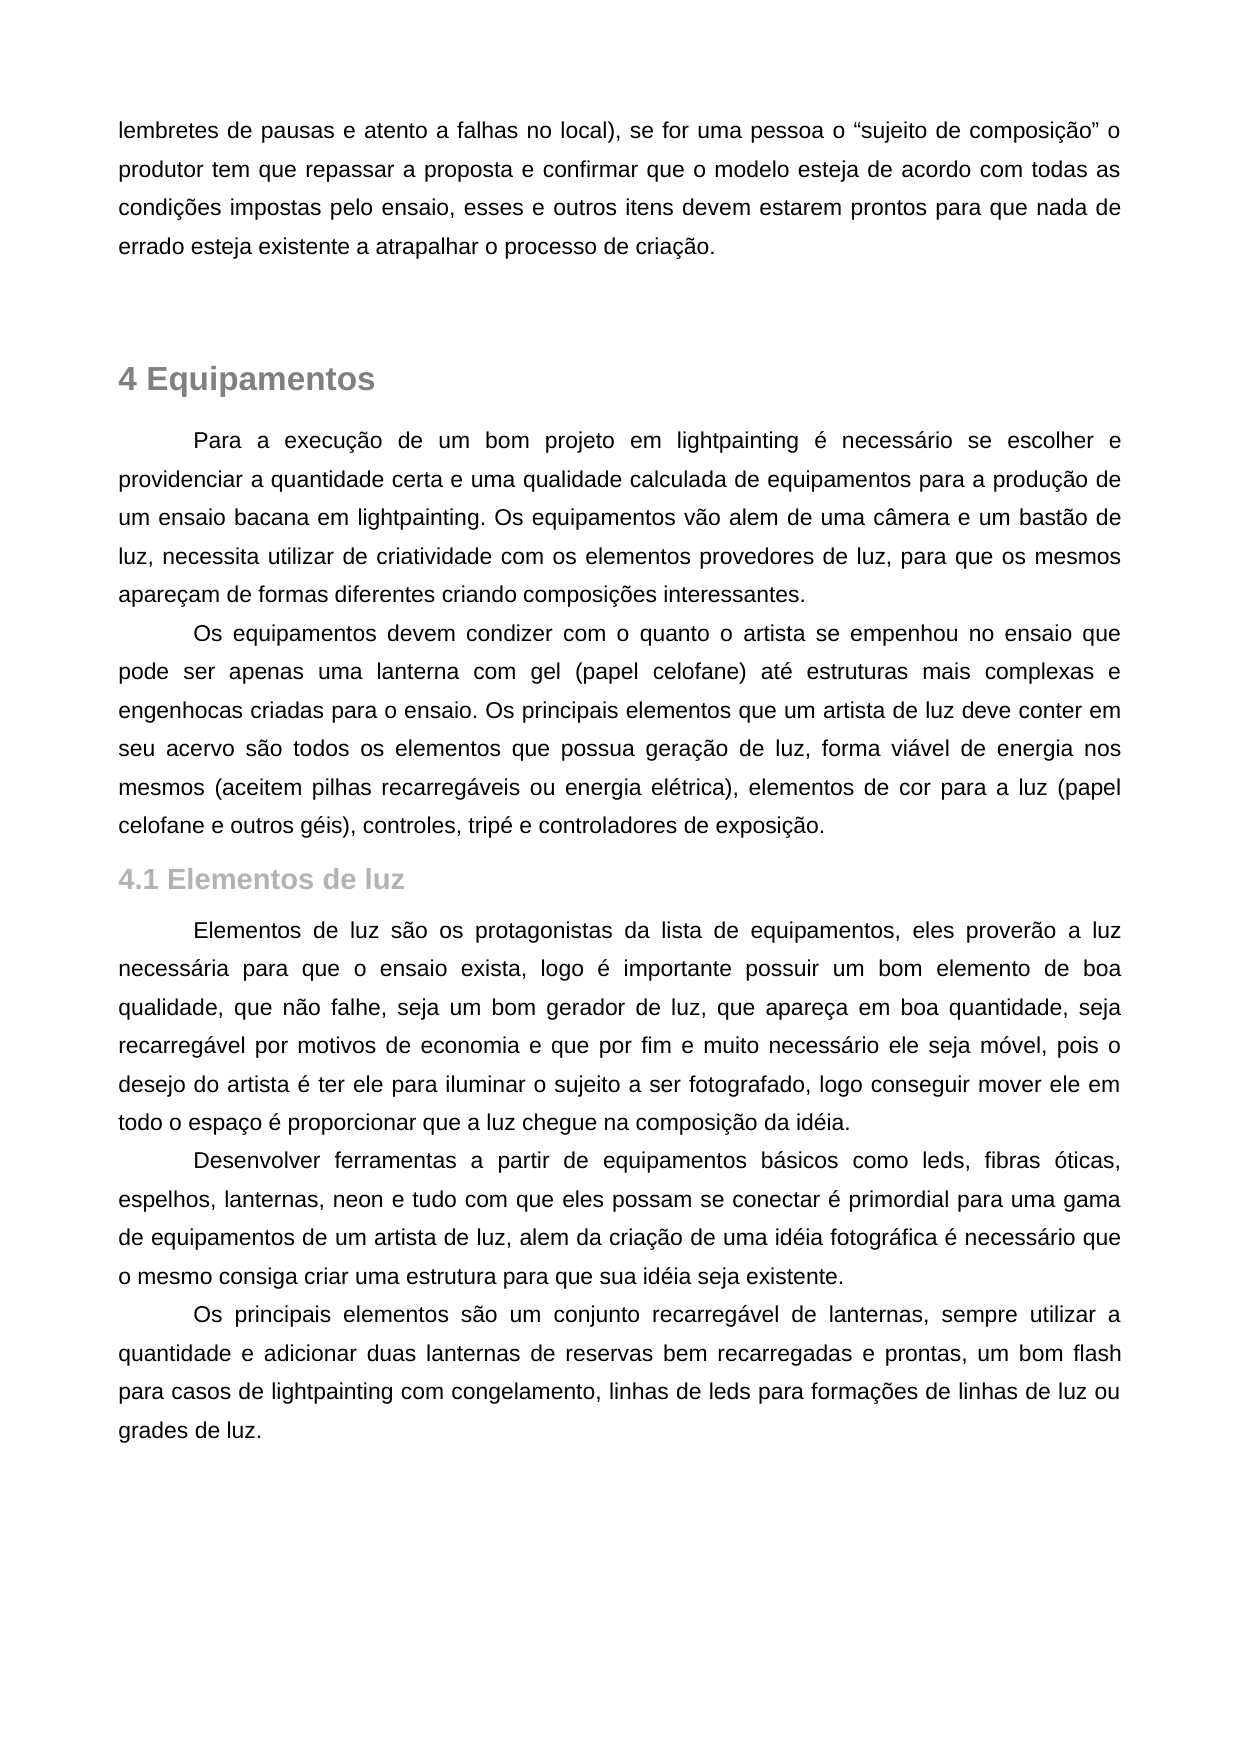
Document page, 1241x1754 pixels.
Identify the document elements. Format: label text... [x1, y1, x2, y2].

text Elementos de luz são os protagonistas da lista de equipamentos, eles proverão a luz necessária para que o ensaio exista, logo é importante possuir um bom elemento de boa qualidade, que não falhe, seja um bom gerador de luz, que apareça em boa quantidade, seja recarregável por motivos de economia e que por fim e muito necessário ele seja móvel, pois o desejo do artista é ter ele para iluminar o sujeito a ser fotografado, logo conseguir mover ele em todo o espaço é proporcionar que a luz chegue na composição da idéia. [118, 918, 1122, 1135]
text Os equipamentos devem condizer com o quanto o artista se empenhou no ensaio que pode ser apenas uma lanterna com gel (papel celofane) até estruturas mais complexas e engenhocas criadas para o ensaio. Os principais elementos que um artista de luz deve conter em seu acervo são todos os elementos que possua geração de luz, forma viável de energia nos mesmos (aceitem pilhas recarregáveis ou energia elétrica), elementos de cor para a luz (papel celofane e outros géis), controles, tripé e controladores de exposição. [118, 620, 1122, 838]
subtitle 4 Equipamentos [118, 361, 1122, 398]
subtitle 4.1 Elementos de luz [118, 863, 1122, 895]
text lembretes de pausas e atento a falhas no local), se for uma pessoa o “sujeito de composição” o produtor tem que repassar a proposta e confirmar que o modelo esteja de acordo com todas as condições impostas pelo ensaio, esses e outros itens devem estarem prontos para que nada de errado esteja existente a atrapalhar o processo de criação. [118, 118, 1122, 259]
text Desenvolver ferramentas a partir de equipamentos básicos como leds, fibras óticas, espelhos, lanternas, neon e tudo com que eles possam se conectar é primordial para uma gama de equipamentos de um artista de luz, alem da criação de uma idéia fotográfica é necessário que o mesmo consiga criar uma estrutura para que sua idéia seja existente. [118, 1148, 1122, 1289]
text Os principais elementos são um conjunto recarregável de lanternas, sempre utilizar a quantidade e adicionar duas lanternas de reservas bem recarregadas e prontas, um bom flash para casos de lightpainting com congelamento, linhas de leds para formações de linhas de luz ou grades de luz. [118, 1302, 1122, 1443]
text Para a execução de um bom projeto em lightpainting é necessário se escolher e providenciar a quantidade certa e uma qualidade calculada de equipamentos para a produção de um ensaio bacana em lightpainting. Os equipamentos vão alem de uma câmera e um bastão de luz, necessita utilizar de criatividade com os elementos provedores de luz, para que os mesmos apareçam de formas diferentes criando composições interessantes. [118, 428, 1122, 608]
